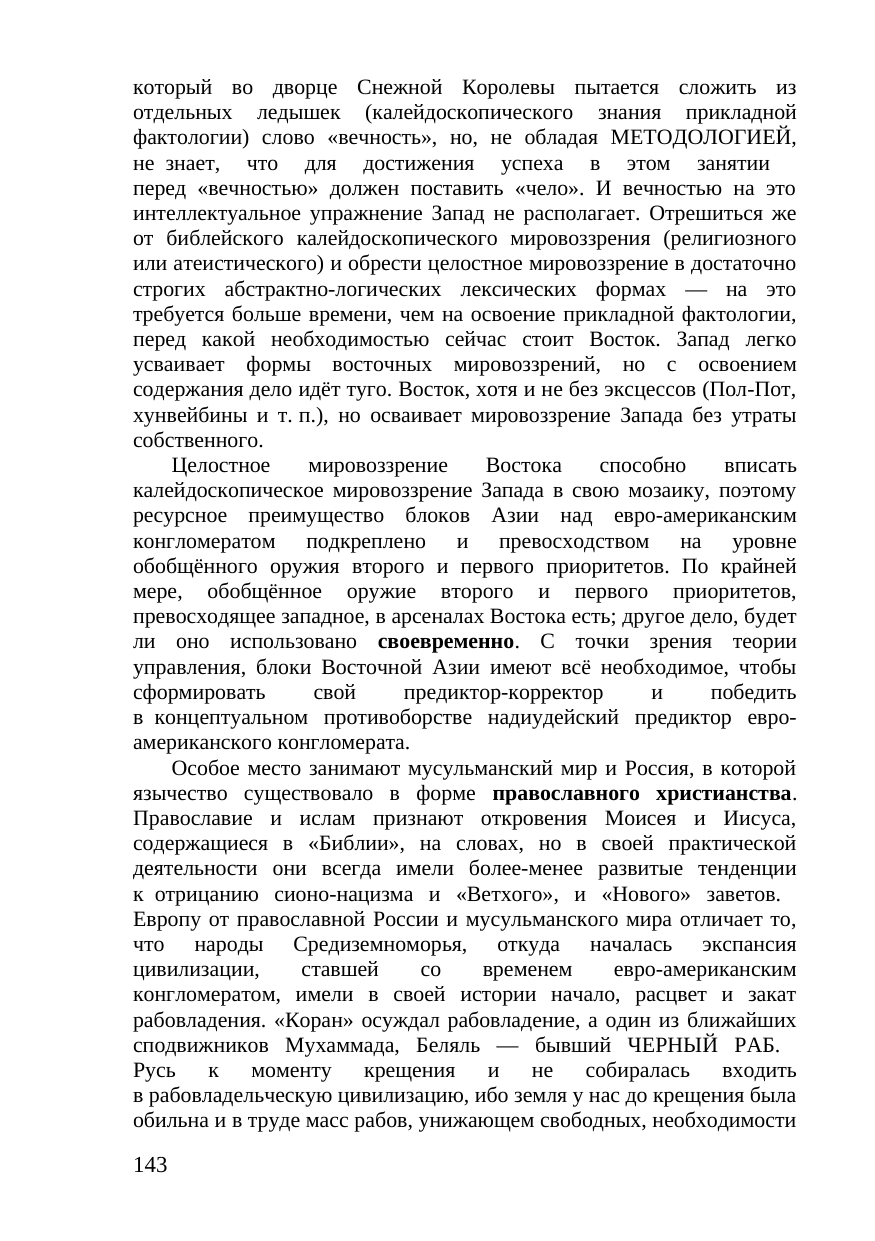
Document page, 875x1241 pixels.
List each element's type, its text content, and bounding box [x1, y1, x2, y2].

text Особое место занимают мусульманский мир и Россия, в которой язычество существовало в форме православного христианства. Православие и ислам признают откровения Моисея и Иисуса, содержащиеся в «Библии», на словах, но в своей практической деятельности они всегда имели более-менее развитые тенденции к отрицанию сионо-нацизма и «Ветхого», и «Нового» заветов. Европу от православной России и мусульманского мира отличает то, что народы Средиземноморья, откуда началась экспансия цивилизации, ставшей со временем евро-американским конгломератом, имели в своей истории начало, расцвет и закат рабовладения. «Коран» осуждал рабовладение, а один из ближайших сподвижников Мухаммада, Беляль — бывший ЧЕРНЫЙ РАБ. Русь к моменту крещения и не собиралась входить в рабовладельческую цивилизацию, ибо земля у нас до крещения была обильна и в труде масс рабов, унижающем свободных, необходимости [133, 754, 797, 1133]
text Целостное мировоззрение Востока способно вписать калейдоскопическое мировоззрение Запада в свою мозаику, поэтому ресурсное преимущество блоков Азии над евро-американским конгломератом подкреплено и превосходством на уровне обобщённого оружия второго и первого приоритетов. По крайней мере, обобщённое оружие второго и первого приоритетов, превосходящее западное, в арсеналах Востока есть; другое дело, будет ли оно использовано своевременно. С точки зрения теории управления, блоки Восточной Азии имеют всё необходимое, чтобы сформировать свой предиктор-корректор и победить в концептуальном противоборстве надиудейский предиктор евро-американского конгломерата. [133, 452, 797, 754]
text который во дворце Снежной Королевы пытается сложить из отдельных ледышек (калейдоскопического знания прикладной фактологии) слово «вечность», но, не обладая МЕТОДОЛОГИЕЙ, не знает, что для достижения успеха в этом занятии перед «вечностью» должен поставить «чело». И вечностью на это интеллектуальное упражнение Запад не располагает. Отрешиться же от библейского калейдоскопического мировоззрения (религиозного или атеистического) и обрести целостное мировоззрение в достаточно строгих абстрактно-логических лексических формах — на это требуется больше времени, чем на освоение прикладной фактологии, перед какой необходимостью сейчас стоит Восток. Запад легко усваивает формы восточных мировоззрений, но с освоением содержания дело идёт туго. Восток, хотя и не без эксцессов (Пол-Пот, хунвейбины и т. п.), но осваивает мировоззрение Запада без утраты собственного. [133, 74, 797, 452]
